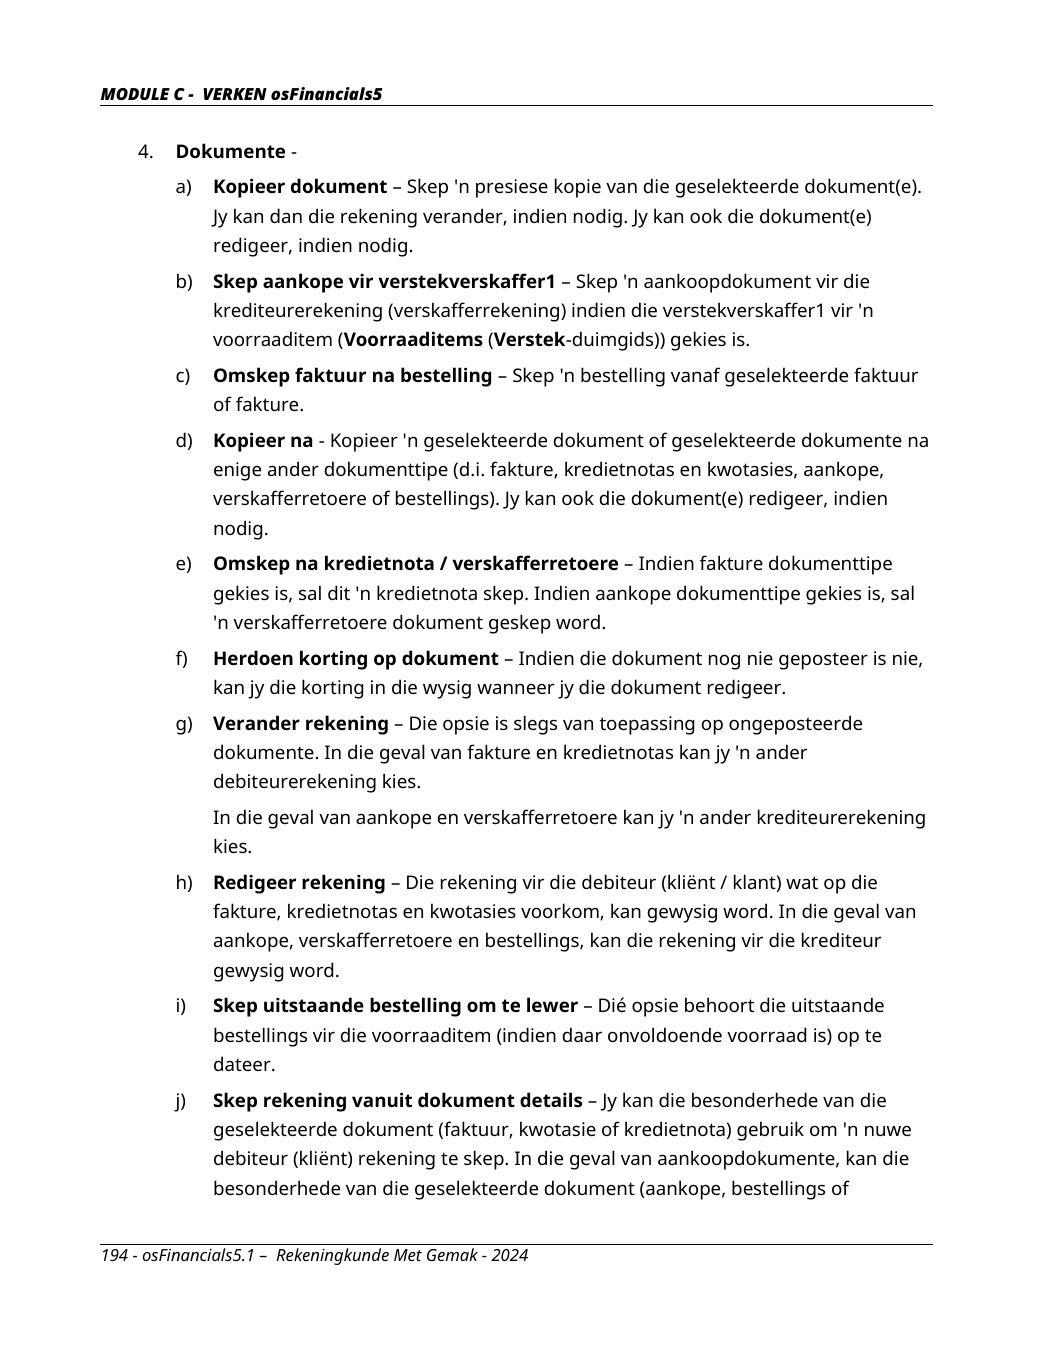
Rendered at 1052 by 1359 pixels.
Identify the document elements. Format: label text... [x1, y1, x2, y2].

list Verander rekening – Die opsie is slegs van toepassing op ongeposteerde dokumente. In die geval van fakture en kredietnotas kan jy 'n ander debiteurerekening kies. [175, 710, 933, 794]
list Kopieer na - Kopieer 'n geselekteerde dokument of geselekteerde dokumente na enige ander dokumenttipe (d.i. fakture, kredietnotas en kwotasies, aankope, verskafferretoere of bestellings). Jy kan ook die dokument(e) redigeer, indien nodig. [175, 427, 933, 541]
list Omskep faktuur na bestelling – Skep 'n bestelling vanaf geselekteerde faktuur of fakture. [175, 362, 933, 417]
list Dokumente - [138, 138, 933, 163]
list Skep rekening vanuit dokument details – Jy kan die besonderhede van die geselekteerde dokument (faktuur, kwotasie of kredietnota) gebruik om 'n nuwe debiteur (kliënt) rekening te skep. In die geval van aankoopdokumente, kan die besonderhede van die geselekteerde dokument (aankope, bestellings of [175, 1087, 933, 1200]
list Redigeer rekening – Die rekening vir die debiteur (kliënt / klant) wat op die fakture, kredietnotas en kwotasies voorkom, kan gewysig word. In die geval van aankope, verskafferretoere en bestellings, kan die rekening vir die krediteur gewysig word. [175, 869, 933, 983]
list In die geval van aankope en verskafferretoere kan jy 'n ander krediteurerekening kies. [175, 804, 933, 859]
list Skep aankope vir verstekverskaffer1 – Skep 'n aankoopdokument vir die krediteurerekening (verskafferrekening) indien die verstekverskaffer1 vir 'n voorraaditem (Voorraaditems (Verstek-duimgids)) gekies is. [175, 268, 933, 352]
list Skep uitstaande bestelling om te lewer – Dié opsie behoort die uitstaande bestellings vir die voorraaditem (indien daar onvoldoende voorraad is) op te dateer. [175, 993, 933, 1077]
list Herdoen korting op dokument – Indien die dokument nog nie geposteer is nie, kan jy die korting in die wysig wanneer jy die dokument redigeer. [175, 645, 933, 700]
list Kopieer dokument – Skep 'n presiese kopie van die geselekteerde dokument(e). Jy kan dan die rekening verander, indien nodig. Jy kan ook die dokument(e) redigeer, indien nodig. [175, 174, 933, 258]
list Omskep na kredietnota / verskafferretoere – Indien fakture dokumenttipe gekies is, sal dit 'n kredietnota skep. Indien aankope dokumenttipe gekies is, sal 'n verskafferretoere dokument geskep word. [175, 551, 933, 635]
